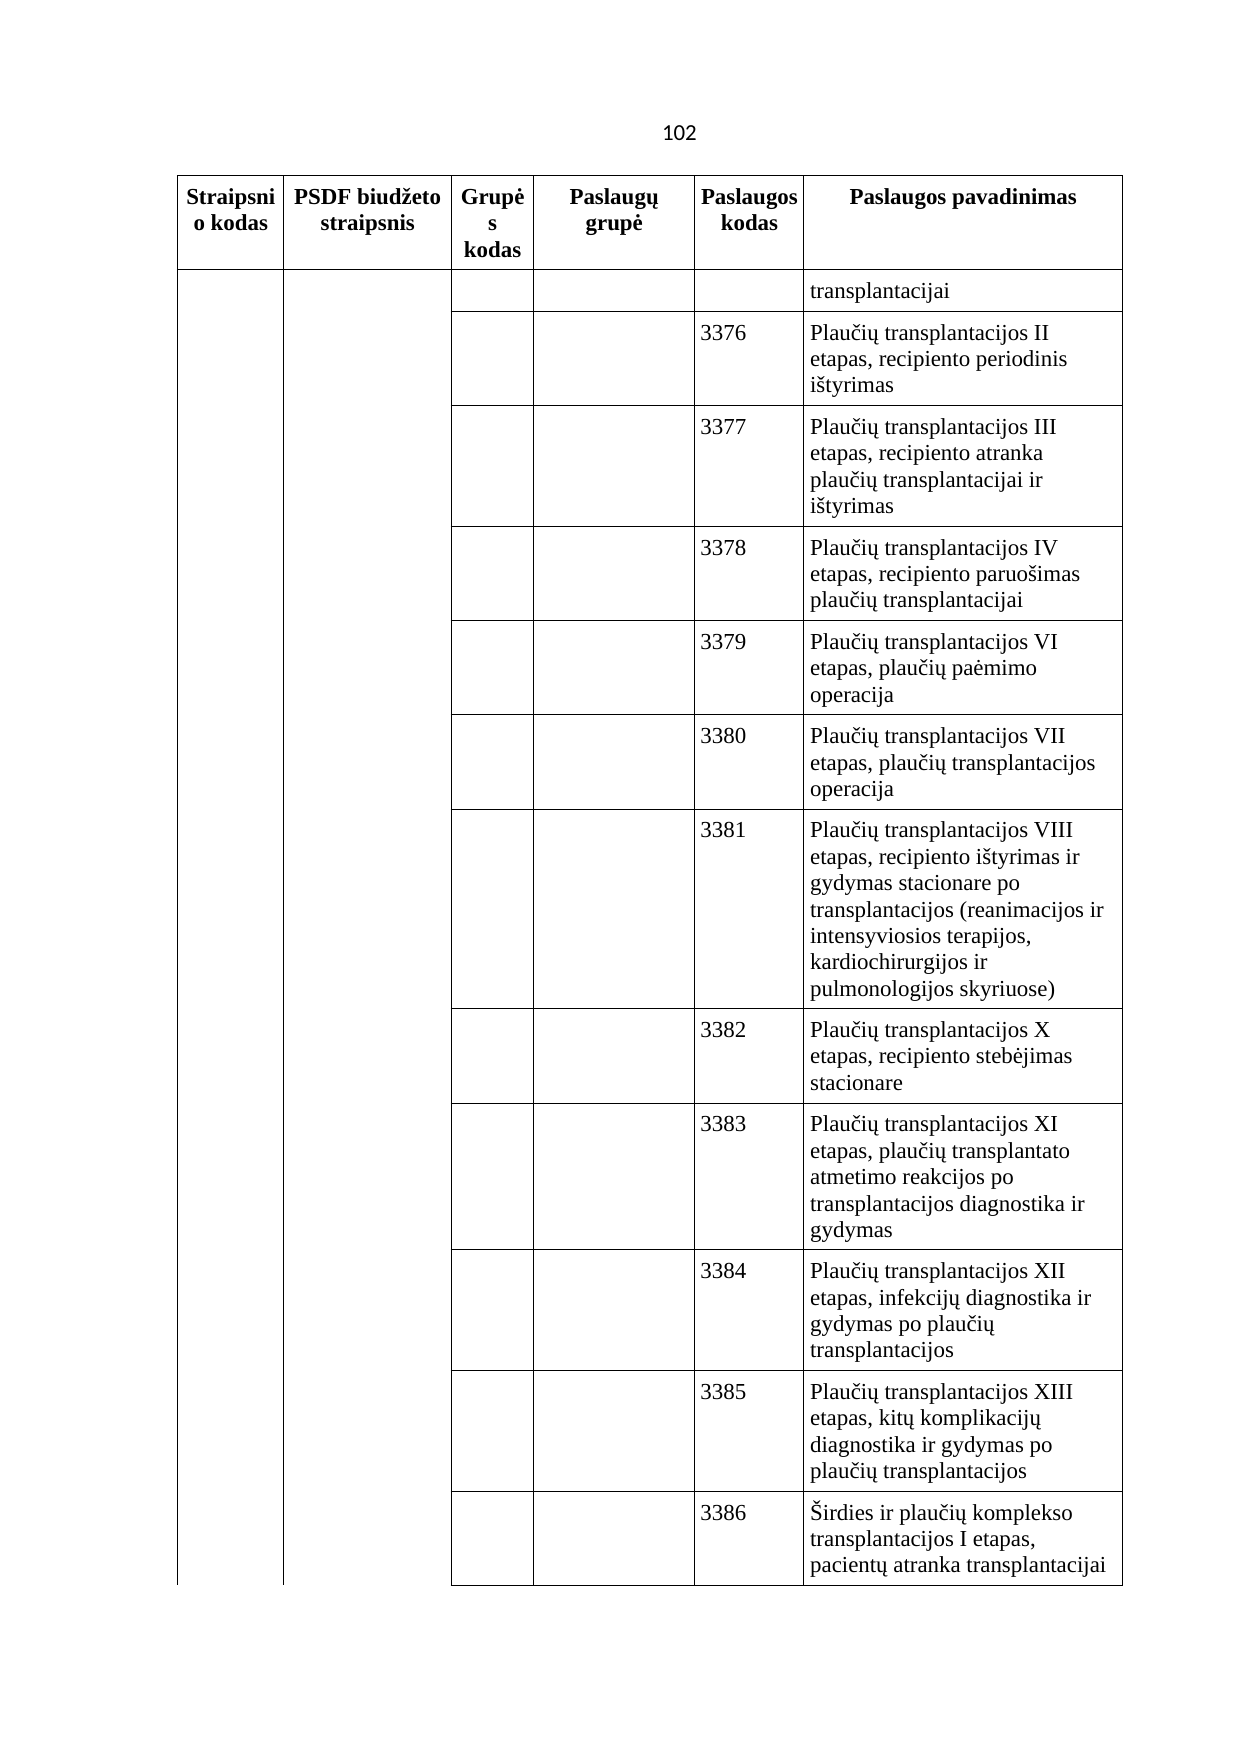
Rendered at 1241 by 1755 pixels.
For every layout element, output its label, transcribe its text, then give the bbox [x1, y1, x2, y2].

table_cell [178, 620, 283, 714]
table_cell [284, 1370, 451, 1491]
table_cell [284, 405, 451, 526]
table_cell [284, 1103, 451, 1249]
table_cell 3379 [695, 621, 803, 714]
table_cell [534, 312, 694, 405]
table_cell [178, 526, 283, 620]
table_cell [534, 715, 694, 808]
table_cell 3376 [695, 312, 803, 405]
table_cell [452, 810, 533, 1008]
table_cell [178, 1103, 283, 1249]
table_cell 3384 [695, 1250, 803, 1370]
table_cell [452, 1492, 533, 1585]
table_cell 3386 [695, 1492, 803, 1585]
table_cell [452, 1104, 533, 1249]
table_cell [284, 714, 451, 808]
table_header PSDF biudžeto straipsnis [284, 176, 451, 269]
table_cell [534, 270, 694, 311]
table_cell [534, 810, 694, 1008]
table_cell Plaučių transplantacijos X etapas, recipiento stebėjimas stacionare [804, 1009, 1122, 1102]
table_cell Plaučių transplantacijos II etapas, recipiento periodinis ištyrimas [804, 312, 1122, 405]
table_cell [284, 809, 451, 1008]
table_cell [284, 1008, 451, 1102]
table_cell [534, 1009, 694, 1102]
table_cell [284, 1249, 451, 1370]
table_cell Plaučių transplantacijos XIII etapas, kitų komplikacijų diagnostika ir gydymas po plaučių transplantacijos [804, 1371, 1122, 1491]
table_header Paslaugos pavadinimas [804, 176, 1122, 269]
table_cell [534, 406, 694, 526]
table_cell 3385 [695, 1371, 803, 1491]
table_cell [178, 311, 283, 405]
table_cell [178, 1008, 283, 1102]
table_cell Plaučių transplantacijos VIII etapas, recipiento ištyrimas ir gydymas stacionare po transplantacijos (reanimacijos ir intensyviosios terapijos, kardiochirurgijos ir pulmonologijos skyriuose) [804, 810, 1122, 1008]
table_cell [452, 1250, 533, 1370]
table_cell [534, 1371, 694, 1491]
table_cell Širdies ir plaučių komplekso transplantacijos I etapas, pacientų atranka transplantacijai [804, 1492, 1122, 1585]
table_cell [452, 527, 533, 620]
table_cell [452, 1009, 533, 1102]
table_cell [178, 1370, 283, 1491]
table_cell [178, 809, 283, 1008]
table_cell 3380 [695, 715, 803, 808]
table_cell Plaučių transplantacijos VI etapas, plaučių paėmimo operacija [804, 621, 1122, 714]
table_header Paslaugos kodas [695, 176, 803, 269]
table_cell [178, 714, 283, 808]
table_cell [178, 1249, 283, 1370]
table_cell [534, 1250, 694, 1370]
table_cell [178, 1491, 283, 1585]
table_cell [284, 270, 451, 311]
table_cell [452, 406, 533, 526]
table_cell [284, 526, 451, 620]
table_cell [284, 1491, 451, 1585]
table_cell 3382 [695, 1009, 803, 1102]
table_cell [534, 527, 694, 620]
table_cell [452, 270, 533, 311]
table_cell Plaučių transplantacijos XII etapas, infekcijų diagnostika ir gydymas po plaučių transplantacijos [804, 1250, 1122, 1370]
table_cell [534, 621, 694, 714]
table_cell 3381 [695, 810, 803, 1008]
table_cell 3377 [695, 406, 803, 526]
table_cell [534, 1492, 694, 1585]
table_cell [452, 1371, 533, 1491]
table_cell [284, 620, 451, 714]
table_cell Plaučių transplantacijos IV etapas, recipiento paruošimas plaučių transplantacijai [804, 527, 1122, 620]
table_cell 3383 [695, 1104, 803, 1249]
table_header Straipsnio kodas [178, 176, 283, 269]
table_cell Plaučių transplantacijos XI etapas, plaučių transplantato atmetimo reakcijos po transplantacijos diagnostika ir gydymas [804, 1104, 1122, 1249]
table_cell [452, 715, 533, 808]
table_cell Plaučių transplantacijos III etapas, recipiento atranka plaučių transplantacijai ir ištyrimas [804, 406, 1122, 526]
table_cell 3378 [695, 527, 803, 620]
table_cell [284, 311, 451, 405]
table_cell Plaučių transplantacijos VII etapas, plaučių transplantacijos operacija [804, 715, 1122, 808]
table_header Paslaugų grupė [534, 176, 694, 269]
table_cell [452, 312, 533, 405]
table_cell transplantacijai [804, 270, 1122, 311]
table_cell [178, 270, 283, 311]
table_cell [178, 405, 283, 526]
table_cell [695, 270, 803, 311]
table_cell [534, 1104, 694, 1249]
table_header Grupės kodas [452, 176, 533, 269]
table_cell [452, 621, 533, 714]
